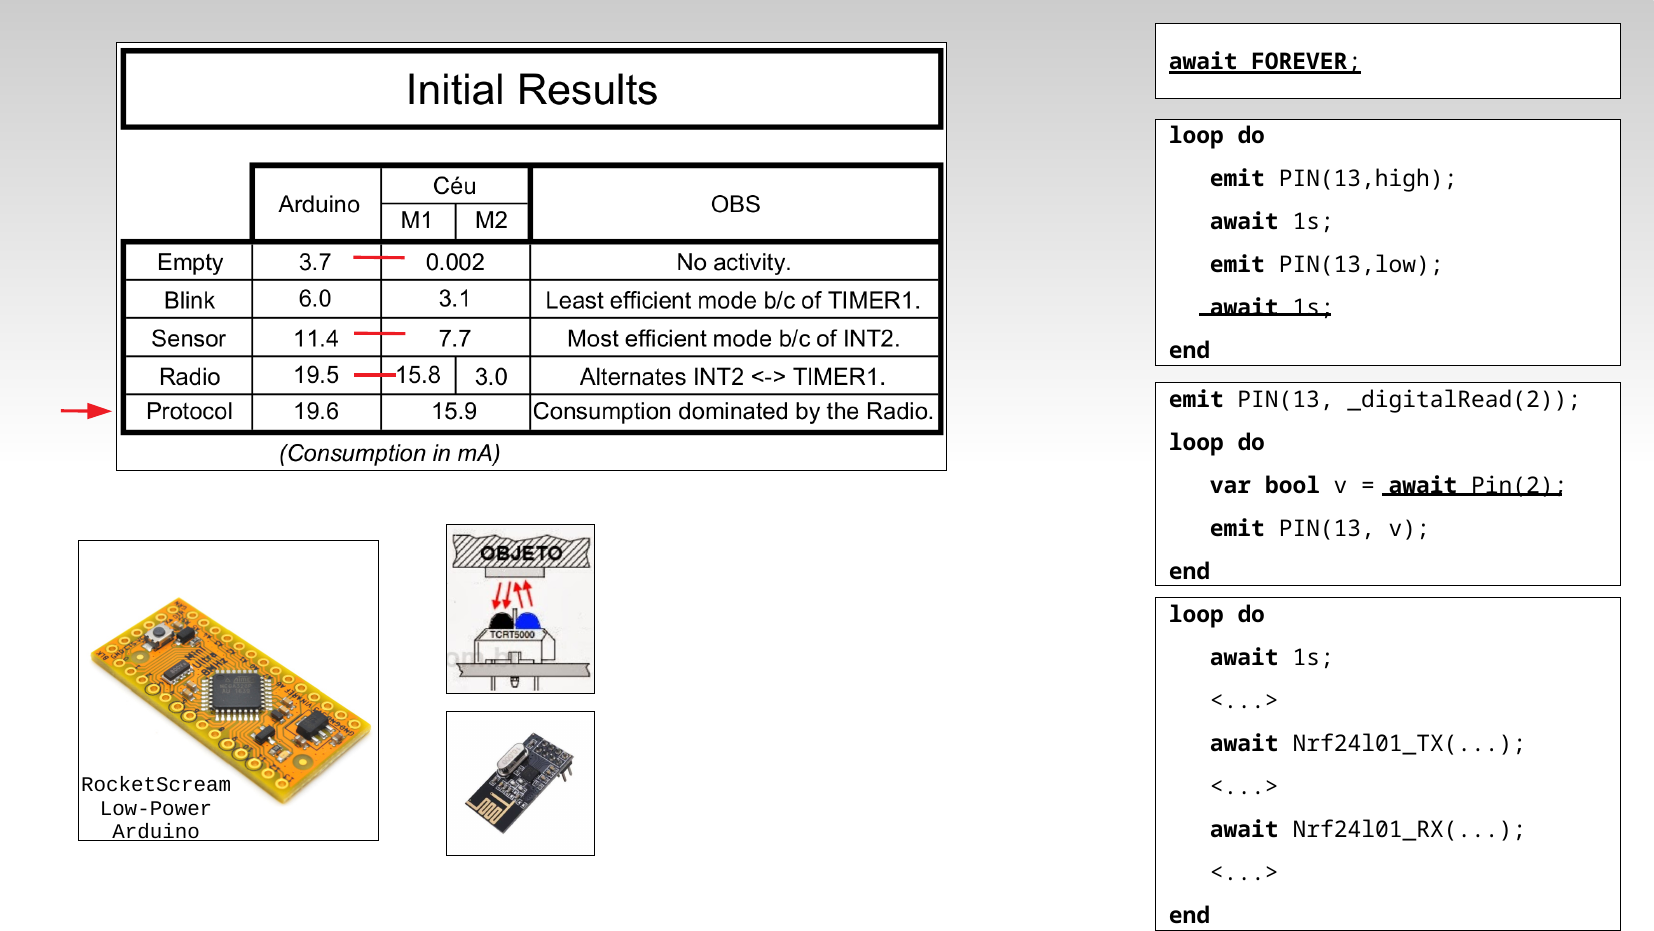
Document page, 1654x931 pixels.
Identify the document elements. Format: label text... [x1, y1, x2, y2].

text_box emit PIN(13, _digitalRead(2)); loop do var bool v = await Pin(2); emit PIN(13, v); end [1155, 384, 1621, 584]
picture [446, 524, 595, 694]
text_box RocketScream Low-Power Arduino [40, 767, 272, 833]
picture [78, 540, 379, 841]
picture [116, 42, 947, 471]
text_box await FOREVER; [1155, 23, 1621, 99]
text_box loop do await 1s; <...> await Nrf24l01_TX(...); <...> await Nrf24l01_RX(...); <...> end [1155, 609, 1621, 919]
picture [446, 710, 595, 856]
text_box loop do emit PIN(13,high); await 1s; emit PIN(13,low); await 1s; end [1155, 123, 1621, 362]
